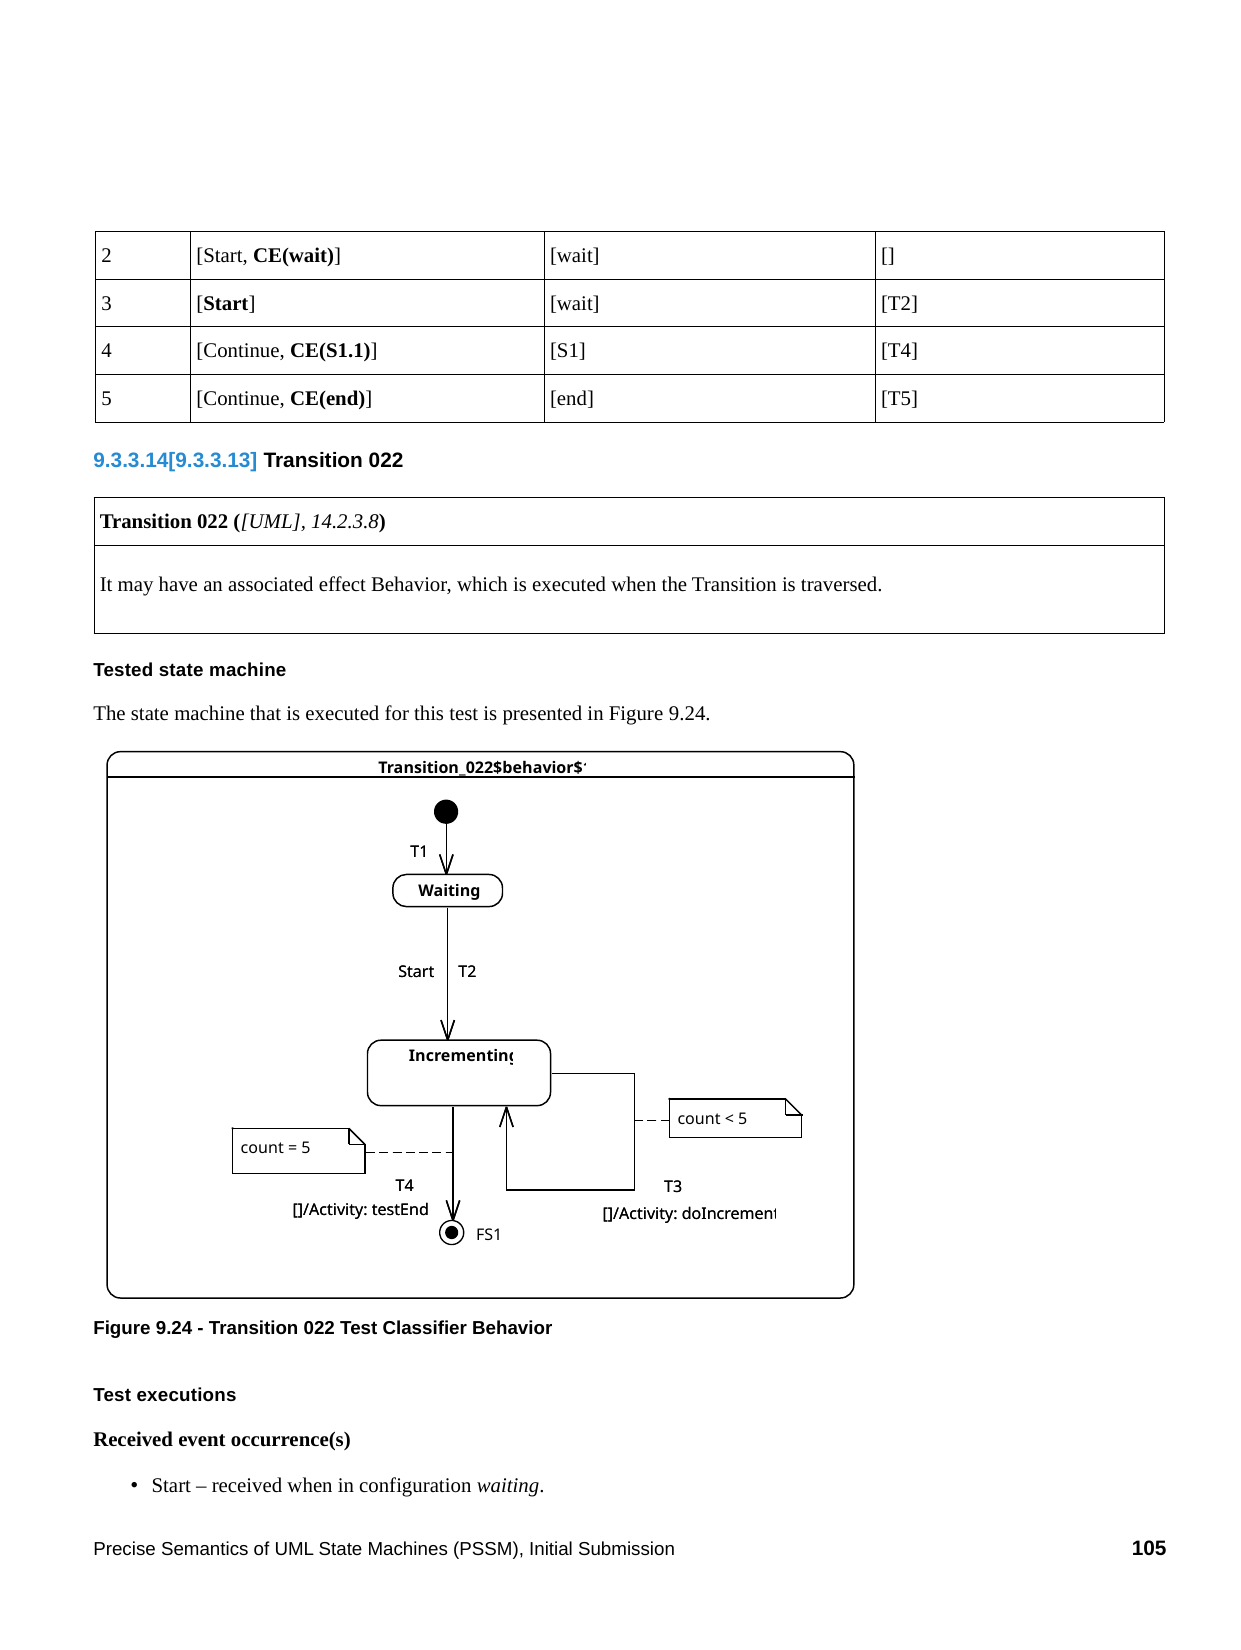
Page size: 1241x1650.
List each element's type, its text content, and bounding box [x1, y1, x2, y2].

text Received event occurrence(s) [93, 1427, 1164, 1451]
table_cell 5 [96, 375, 190, 422]
table_cell [wait] [545, 280, 875, 326]
subtitle Test executions [93, 1384, 1164, 1406]
text The state machine that is executed for this test is presented in Figure 9.24. [93, 701, 1164, 1359]
table_cell [] [876, 232, 1164, 279]
list Start – received when in configuration waiting. [131, 1472, 1164, 1497]
table_cell [T4] [876, 327, 1164, 374]
table_cell [wait] [545, 232, 875, 279]
subtitle Tested state machine [93, 658, 1164, 680]
table_cell [end] [545, 375, 875, 422]
subtitle Transition 022 [93, 447, 1164, 472]
table_cell [Continue, CE(S1.1)] [191, 327, 544, 374]
table_header Transition 022 ([UML], 14.2.3.8) [95, 498, 1164, 545]
table_cell [Continue, CE(end)] [191, 375, 544, 422]
table_cell [T5] [876, 375, 1164, 422]
table_cell [Start] [191, 280, 544, 326]
table_cell 4 [96, 327, 190, 374]
table_cell [S1] [545, 327, 875, 374]
table_cell 3 [96, 280, 190, 326]
table_cell [Start, CE(wait)] [191, 232, 544, 279]
text Figure 9.24 - Transition 022 Test Classifier Behavior [93, 738, 869, 1338]
table_cell It may have an associated effect Behavior, which is executed when the Transition is traversed. [95, 546, 1164, 633]
table_cell [T2] [876, 280, 1164, 326]
table_cell 2 [96, 232, 190, 279]
